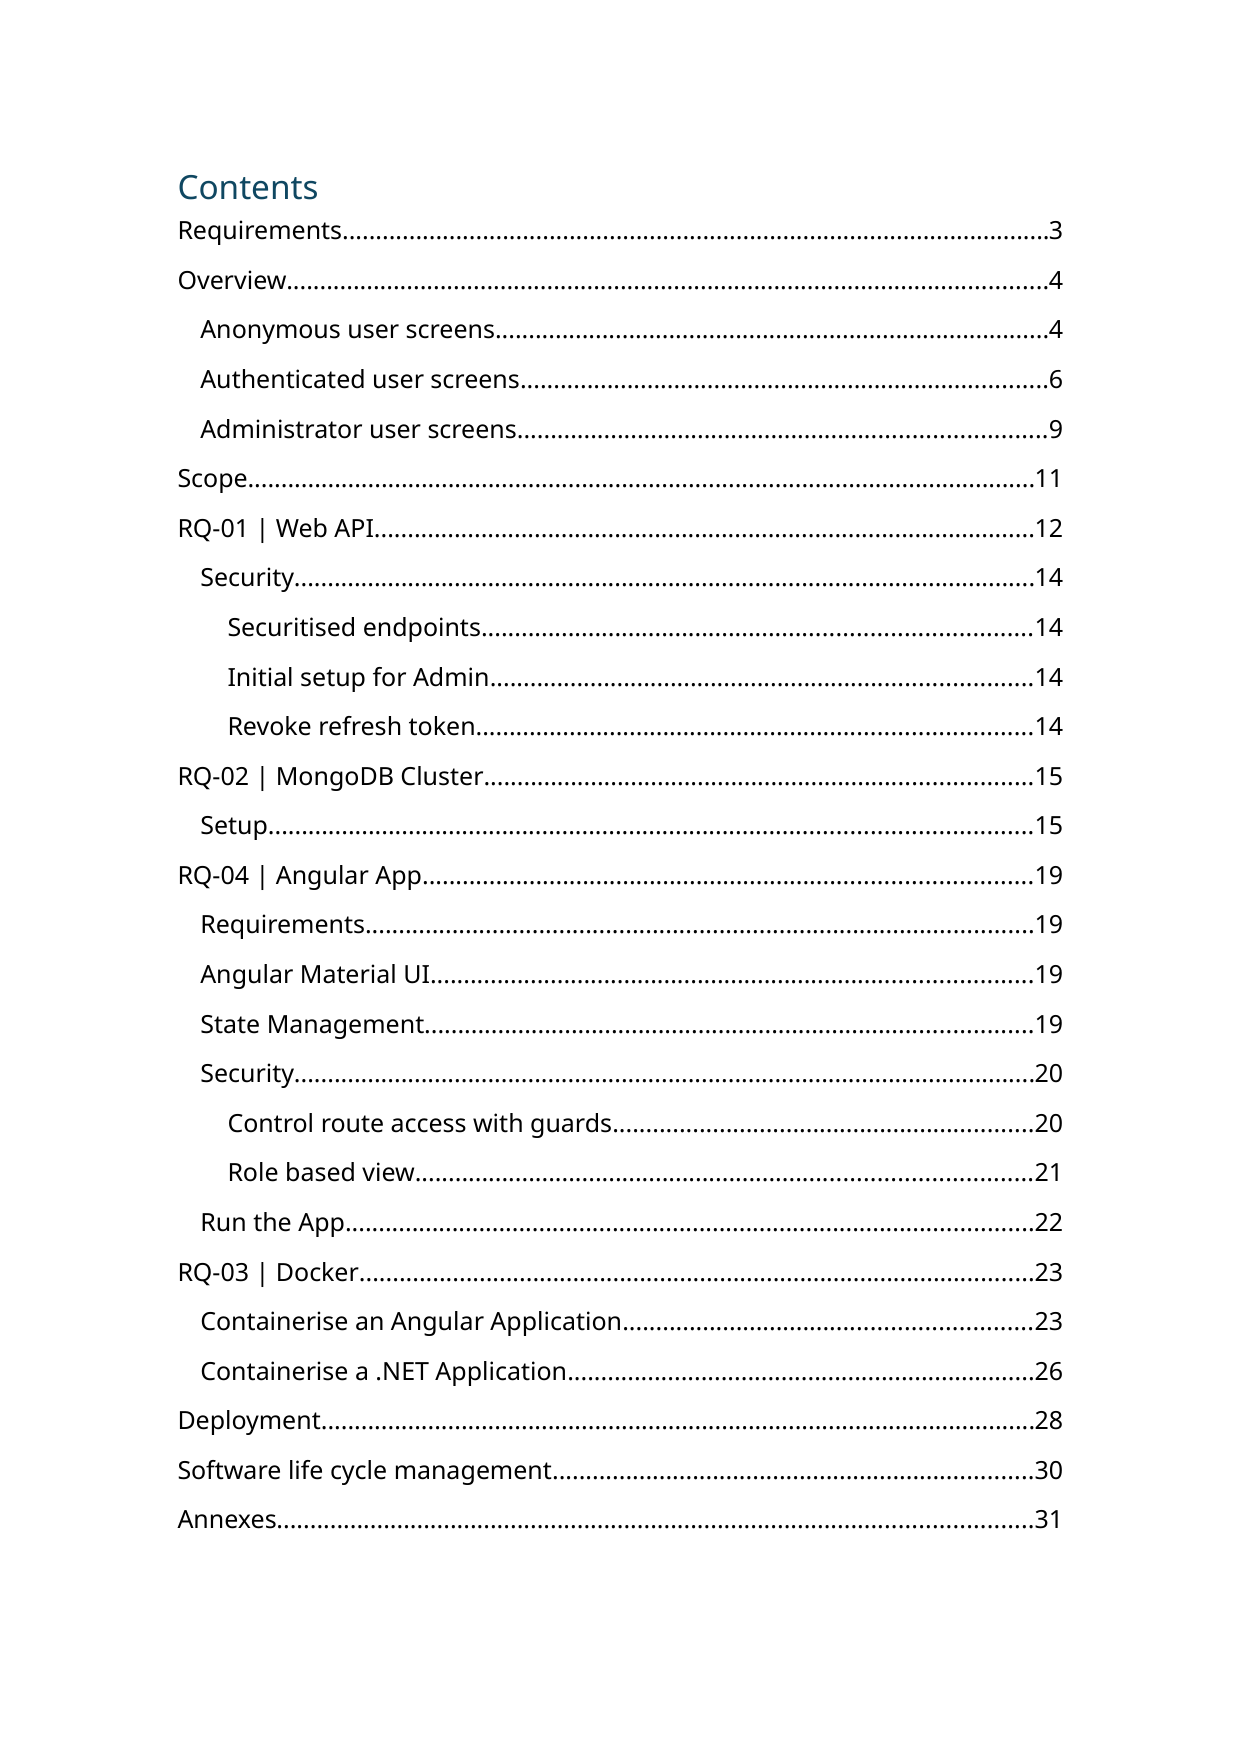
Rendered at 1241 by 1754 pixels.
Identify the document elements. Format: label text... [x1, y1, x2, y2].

text Annexes 31 [177, 1502, 1063, 1536]
text Security 20 [200, 1056, 1063, 1090]
text Security 14 [200, 560, 1063, 594]
text RQ-01 | Web API 12 [177, 510, 1063, 544]
text Role based view 21 [227, 1155, 1063, 1189]
text RQ-02 | MongoDB Cluster 15 [177, 758, 1063, 792]
text Authenticated user screens 6 [200, 362, 1063, 396]
text Software life cycle management 30 [177, 1452, 1063, 1487]
text Scope 11 [177, 461, 1063, 495]
text Requirements 3 [177, 213, 1063, 247]
text Deployment 28 [177, 1403, 1063, 1437]
text Administrator user screens 9 [200, 411, 1063, 445]
text Requirements 19 [200, 907, 1063, 941]
text Containerise a .NET Application 26 [200, 1353, 1063, 1387]
text Containerise an Angular Application 23 [200, 1304, 1063, 1338]
text Securitised endpoints 14 [227, 609, 1063, 644]
subtitle Contents [177, 164, 1063, 209]
text Angular Material UI 19 [200, 957, 1063, 991]
text Revoke refresh token 14 [227, 709, 1063, 743]
text Overview 4 [177, 262, 1063, 297]
text Setup 15 [200, 808, 1063, 842]
text Control route access with guards 20 [227, 1105, 1063, 1139]
text State Management 19 [200, 1006, 1063, 1040]
text Run the App 22 [200, 1204, 1063, 1239]
text RQ-03 | Docker 23 [177, 1254, 1063, 1288]
text Initial setup for Admin 14 [227, 659, 1063, 693]
text Anonymous user screens 4 [200, 312, 1063, 346]
text RQ-04 | Angular App 19 [177, 857, 1063, 892]
